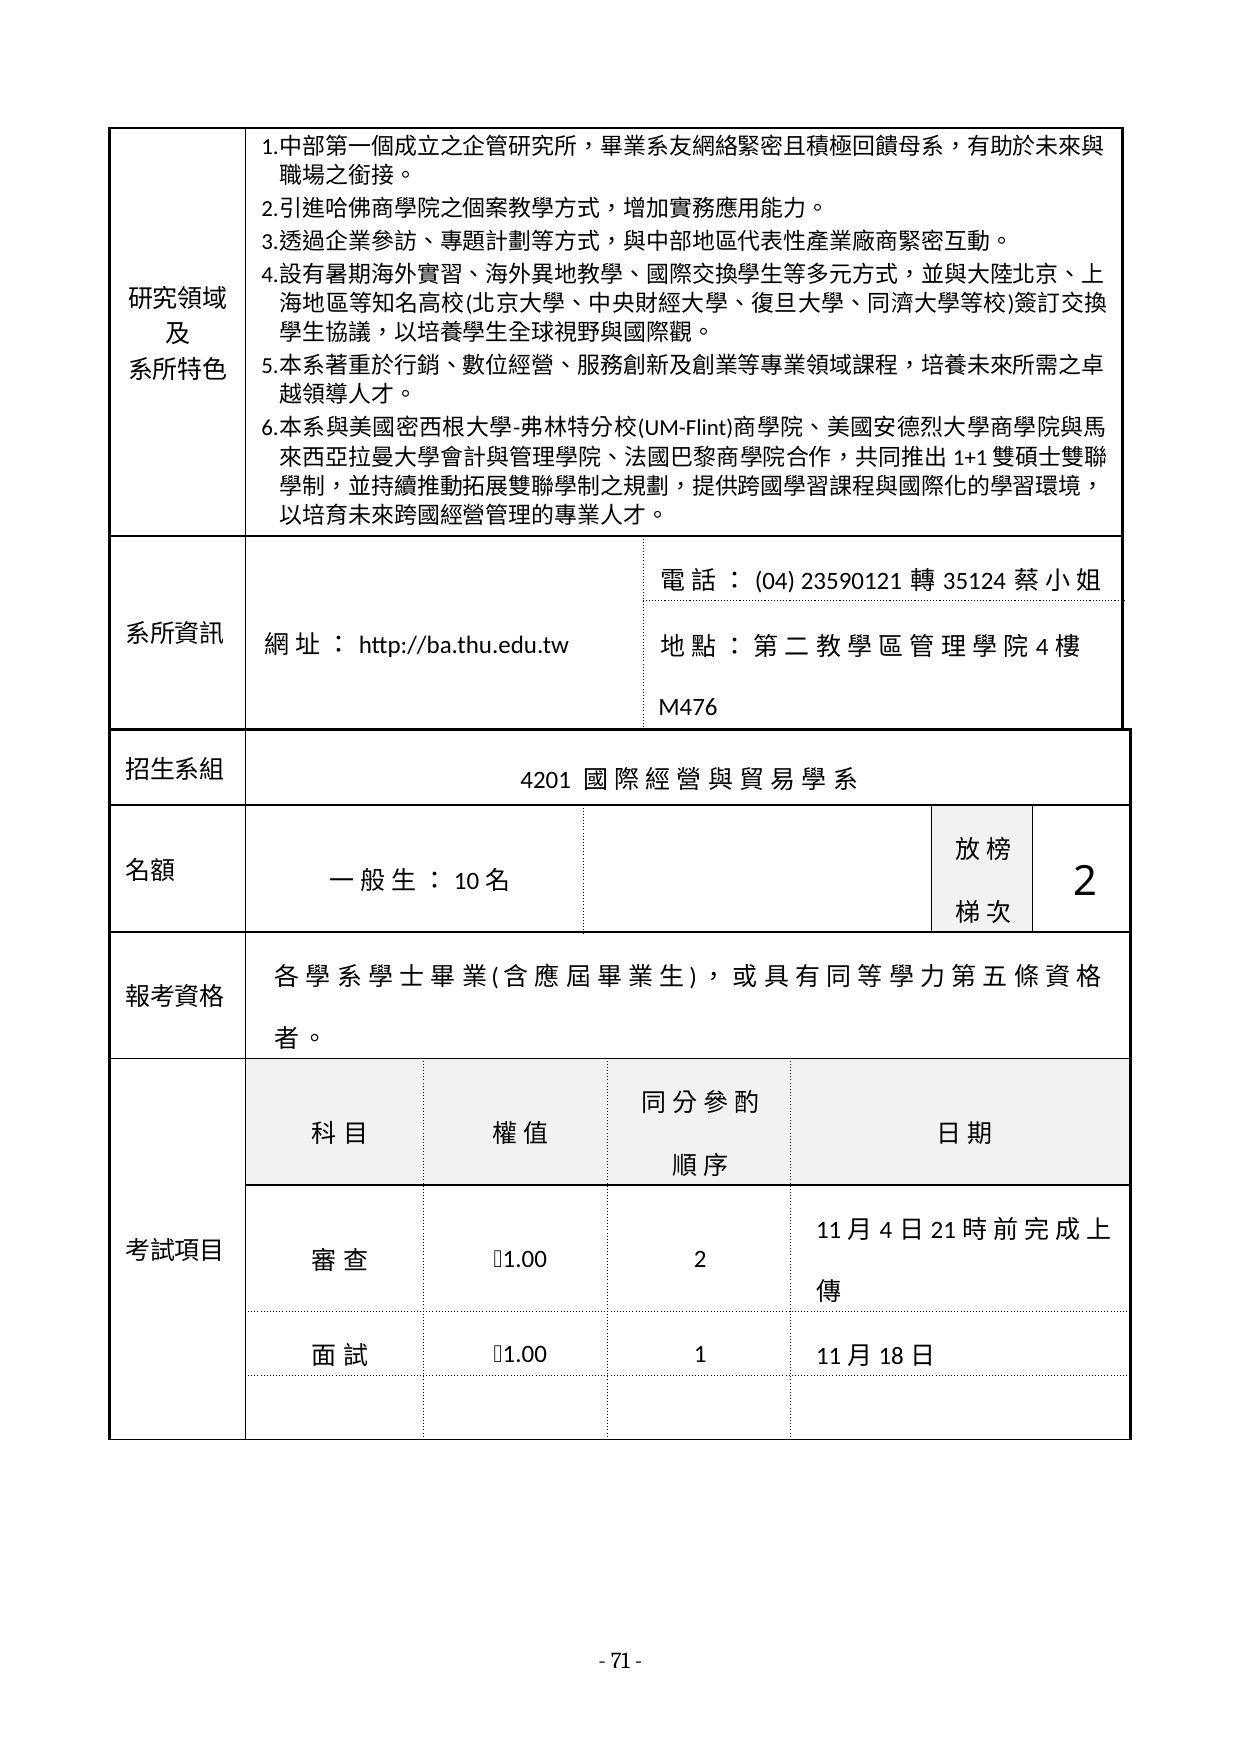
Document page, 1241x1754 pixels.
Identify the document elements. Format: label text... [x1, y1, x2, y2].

table_cell 4201 國際經營與貿易學系 [246, 731, 1129, 804]
table_cell [246, 1375, 424, 1439]
table_cell 各學系學士畢業(含應屆畢業生)，或具有同等學力第五條資格者。 [246, 933, 1129, 1057]
table_cell 招生系組 [111, 731, 245, 804]
table_cell 系所資訊 [111, 537, 245, 728]
table_cell 2 [608, 1186, 790, 1311]
table_cell 11月4日21時前完成上傳 [790, 1186, 1129, 1311]
table_cell 日期 [790, 1059, 1129, 1184]
table_cell 網址：http://ba.thu.edu.tw [246, 537, 643, 728]
table_cell 研究領域 及 系所特色 [111, 129, 245, 535]
table_cell 科目 [246, 1059, 424, 1184]
table_cell 放榜 梯次 [932, 806, 1032, 931]
table_cell 1.00 [424, 1186, 607, 1311]
table_cell 報考資格 [111, 933, 245, 1057]
table_cell [424, 1375, 607, 1439]
table_cell [790, 1375, 1129, 1439]
table_cell 地點：第二教學區管理學院4樓M476 [643, 600, 1121, 728]
table_cell 2 [1033, 806, 1129, 931]
table_cell [1124, 535, 1131, 599]
table_cell 電話：(04) 23590121轉35124蔡小姐 [643, 537, 1121, 599]
table_cell [608, 1375, 790, 1439]
table_cell 1.00 [424, 1311, 607, 1375]
table_cell 11月18日 [790, 1311, 1129, 1375]
table_cell 同分參酌順序 [608, 1059, 790, 1184]
table_cell 1 [608, 1311, 790, 1375]
table_cell [1124, 600, 1131, 728]
table_cell 1. 中部第一個成立之企管研究所，畢業系友網絡緊密且積極回饋母系，有助於未來與職場之銜接。 2. 引進哈佛商學院之個案教學方式，增加實務應用能力。 3. 透過企業參訪、專題計劃等方式，與中部地區代表性產業廠商緊密互動。 4. 設有暑期海外實習、海外異地教學、國際交換學生等多元方式，並與大陸北京、上海地區等知名高校(北京大學、中央財經大學、復旦大學、同濟大學等校)簽訂交換學生協議，以培養學生全球視野與國際觀。 5. 本系著重於行銷、數位經營、服務創新及創業等專業領域課程，培養未來所需之卓越領導人才。 6. 本系與美國密西根大學-弗林特分校(UM-Flint)商學院、美國安德烈大學商學院與馬來西亞拉曼大學會計與管理學院、法國巴黎商學院合作，共同推出1+1雙碩士雙聯學制，並持續推動拓展雙聯學制之規劃，提供跨國學習課程與國際化的學習環境，以培育未來跨國經營管理的專業人才。 [246, 129, 1121, 535]
table_cell 名額 [111, 806, 245, 931]
table_cell 審查 [246, 1186, 424, 1311]
table_cell 一般生：10名 [246, 806, 583, 931]
table_cell [583, 806, 931, 931]
table_cell 考試項目 [111, 1059, 245, 1439]
table_cell 面試 [246, 1311, 424, 1375]
table_cell [1124, 127, 1131, 535]
table_cell 權值 [424, 1059, 607, 1184]
